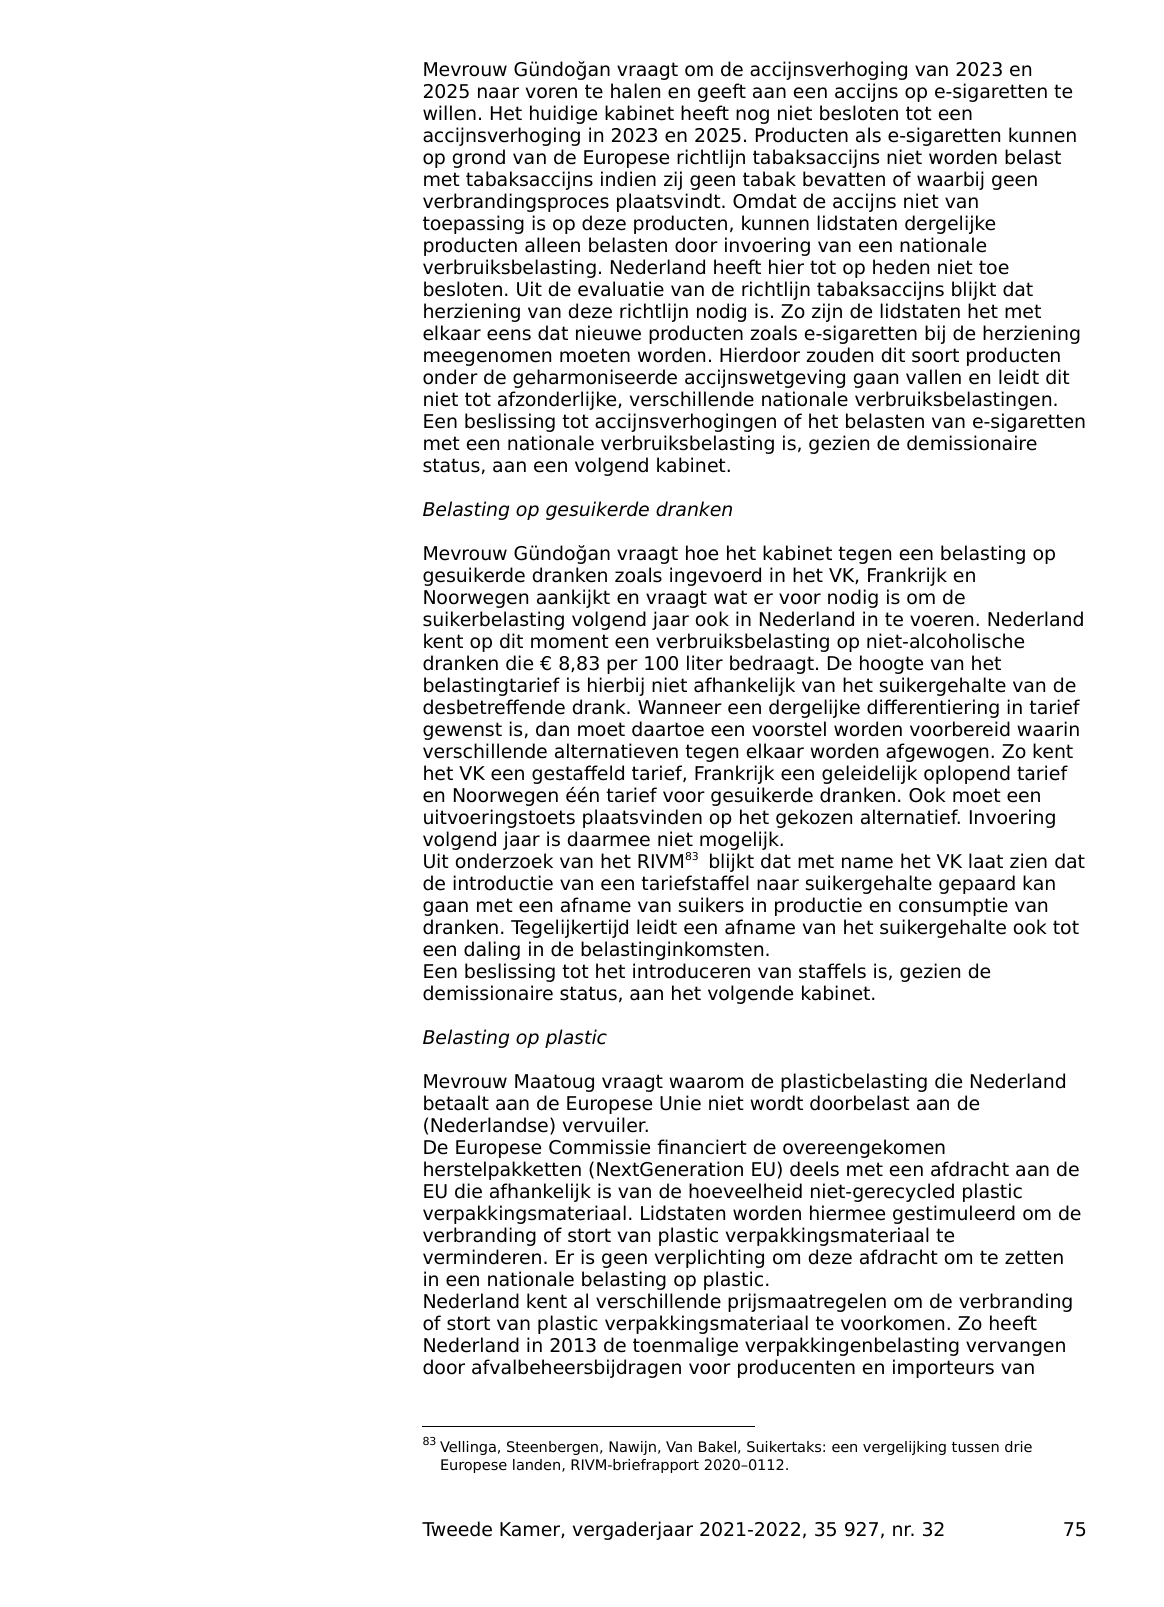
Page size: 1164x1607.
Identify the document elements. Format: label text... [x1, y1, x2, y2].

text Mevrouw Gündoğan vraagt hoe het kabinet tegen een belasting op gesuikerde dranken zoals ingevoerd in het VK, Frankrijk en Noorwegen aankijkt en vraagt wat er voor nodig is om de suikerbelasting volgend jaar ook in Nederland in te voeren. Nederland kent op dit moment een verbruiksbelasting op niet-alcoholische dranken die € 8,83 per 100 liter bedraagt. De hoogte van het belastingtarief is hierbij niet afhankelijk van het suikergehalte van de desbetreffende drank. Wanneer een dergelijke differentiering in tarief gewenst is, dan moet daartoe een voorstel worden voorbereid waarin verschillende alternatieven tegen elkaar worden afgewogen. Zo kent het VK een gestaffeld tarief, Frankrijk een geleidelijk oplopend tarief en Noorwegen één tarief voor gesuikerde dranken. Ook moet een uitvoeringstoets plaatsvinden op het gekozen alternatief. Invoering volgend jaar is daarmee niet mogelijk. [422, 543, 1087, 851]
subtitle Belasting op gesuikerde dranken [422, 499, 1087, 521]
text Mevrouw Maatoug vraagt waarom de plasticbelasting die Nederland betaalt aan de Europese Unie niet wordt doorbelast aan de (Nederlandse) vervuiler. [422, 1071, 1087, 1137]
text Uit onderzoek van het RIVM blijkt dat met name het VK laat zien dat de introductie van een tariefstaffel naar suikergehalte gepaard kan gaan met een afname van suikers in productie en consumptie van dranken. Tegelijkertijd leidt een afname van het suikergehalte ook tot een daling in de belastinginkomsten. [422, 851, 1087, 961]
text De Europese Commissie financiert de overeengekomen herstelpakketten (NextGeneration EU) deels met een afdracht aan de EU die afhankelijk is van de hoeveelheid niet-gerecycled plastic verpakkingsmateriaal. Lidstaten worden hiermee gestimuleerd om de verbranding of stort van plastic verpakkingsmateriaal te verminderen. Er is geen verplichting om deze afdracht om te zetten in een nationale belasting op plastic. [422, 1137, 1087, 1291]
text Nederland kent al verschillende prijsmaatregelen om de verbranding of stort van plastic verpakkingsmateriaal te voorkomen. Zo heeft Nederland in 2013 de toenmalige verpakkingenbelasting vervangen door afvalbeheersbijdragen voor producenten en importeurs van [422, 1291, 1087, 1379]
text Een beslissing tot het introduceren van staffels is, gezien de demissionaire status, aan het volgende kabinet. [422, 961, 1087, 1004]
text Mevrouw Gündoğan vraagt om de accijnsverhoging van 2023 en 2025 naar voren te halen en geeft aan een accijns op e-sigaretten te willen. Het huidige kabinet heeft nog niet besloten tot een accijnsverhoging in 2023 en 2025. Producten als e-sigaretten kunnen op grond van de Europese richtlijn tabaksaccijns niet worden belast met tabaksaccijns indien zij geen tabak bevatten of waarbij geen verbrandingsproces plaatsvindt. Omdat de accijns niet van toepassing is op deze producten, kunnen lidstaten dergelijke producten alleen belasten door invoering van een nationale verbruiksbelasting. Nederland heeft hier tot op heden niet toe besloten. Uit de evaluatie van de richtlijn tabaksaccijns blijkt dat herziening van deze richtlijn nodig is. Zo zijn de lidstaten het met elkaar eens dat nieuwe producten zoals e-sigaretten bij de herziening meegenomen moeten worden. Hierdoor zouden dit soort producten onder de geharmoniseerde accijnswetgeving gaan vallen en leidt dit niet tot afzonderlijke, verschillende nationale verbruiksbelastingen. Een beslissing tot accijnsverhogingen of het belasten van e-sigaretten met een nationale verbruiksbelasting is, gezien de demissionaire status, aan een volgend kabinet. [422, 59, 1087, 477]
subtitle Belasting op plastic [422, 1027, 1087, 1049]
text Vellinga, Steenbergen, Nawijn, Van Bakel, Suikertaks: een vergelijking tussen drie Europese landen, RIVM-briefrapport 2020–0112. [422, 1435, 1087, 1474]
